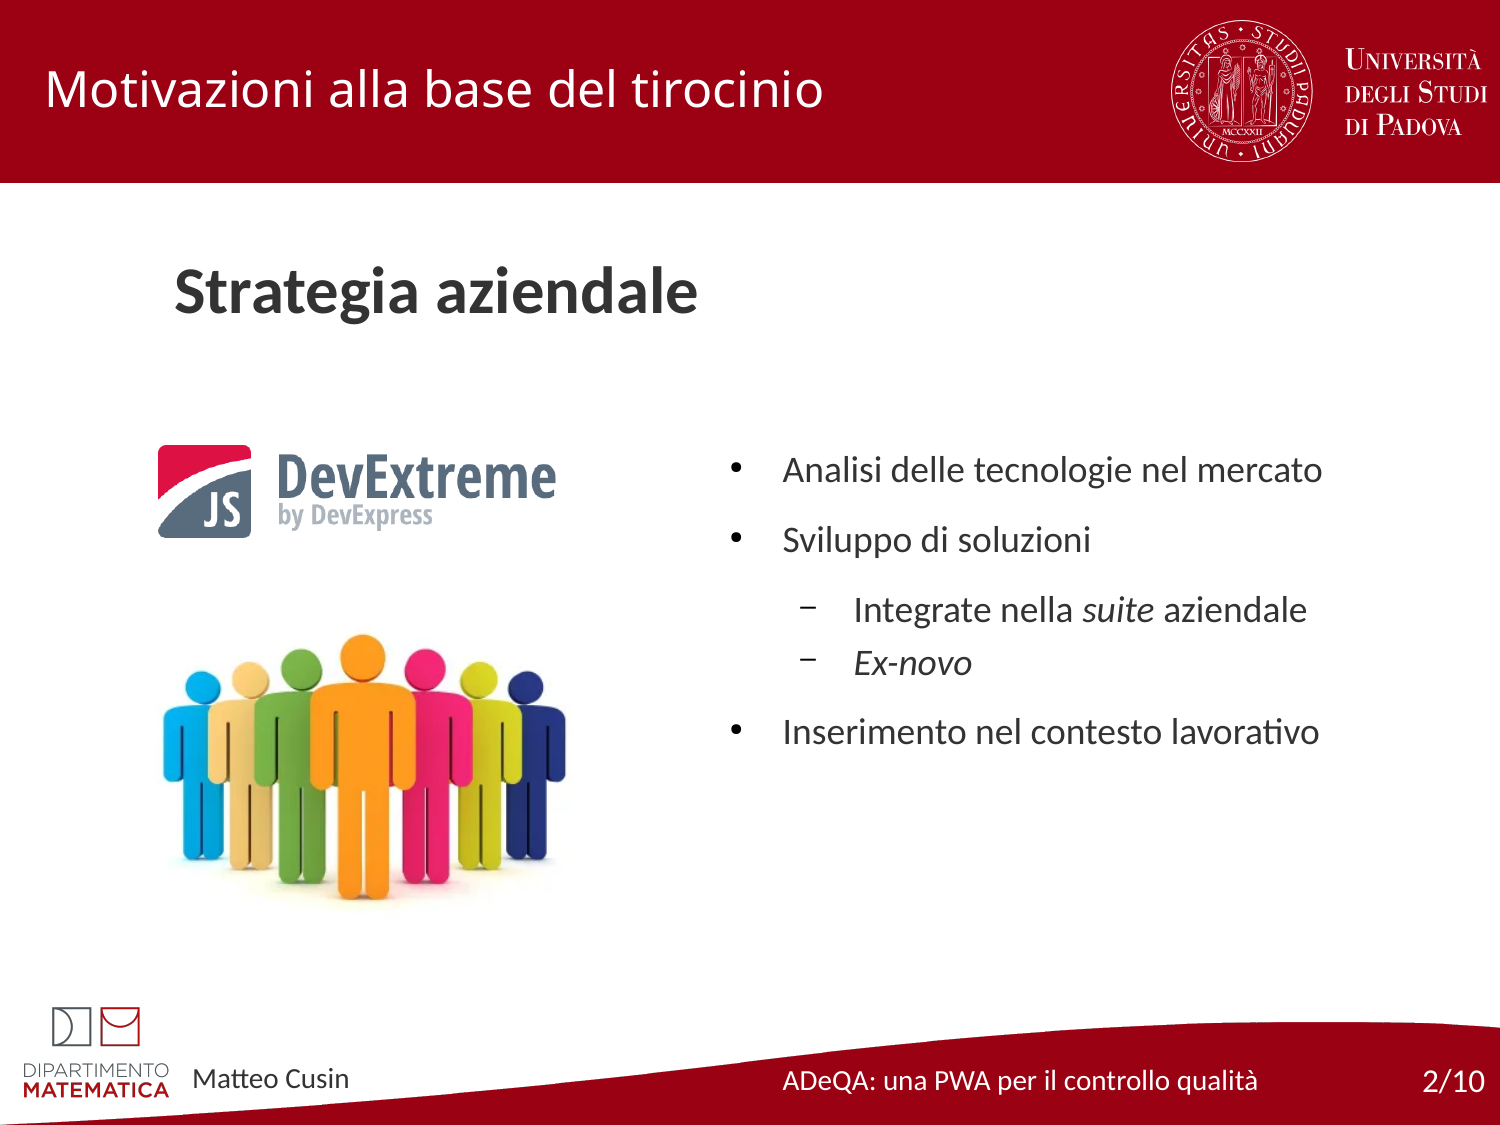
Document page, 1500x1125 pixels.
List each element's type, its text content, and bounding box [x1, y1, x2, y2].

picture [1171, 20, 1487, 162]
title Motivazioni alla base del tirocinio [29, 0, 1152, 183]
slide_number 2/10 [1388, 1033, 1500, 1125]
list Strategia aziendale [88, 248, 975, 367]
text_box Matteo Cusin [177, 1030, 414, 1123]
list Analisi delle tecnologie nel mercato Sviluppo di soluzioni Integrate nella suite aziendale Ex-novo Inserimento nel contesto lavorativo [696, 442, 1500, 945]
picture [118, 577, 611, 947]
text_box ADeQA: una PWA per il controllo qualità [767, 1033, 1388, 1125]
picture [0, 1007, 1500, 1125]
picture [147, 430, 562, 562]
